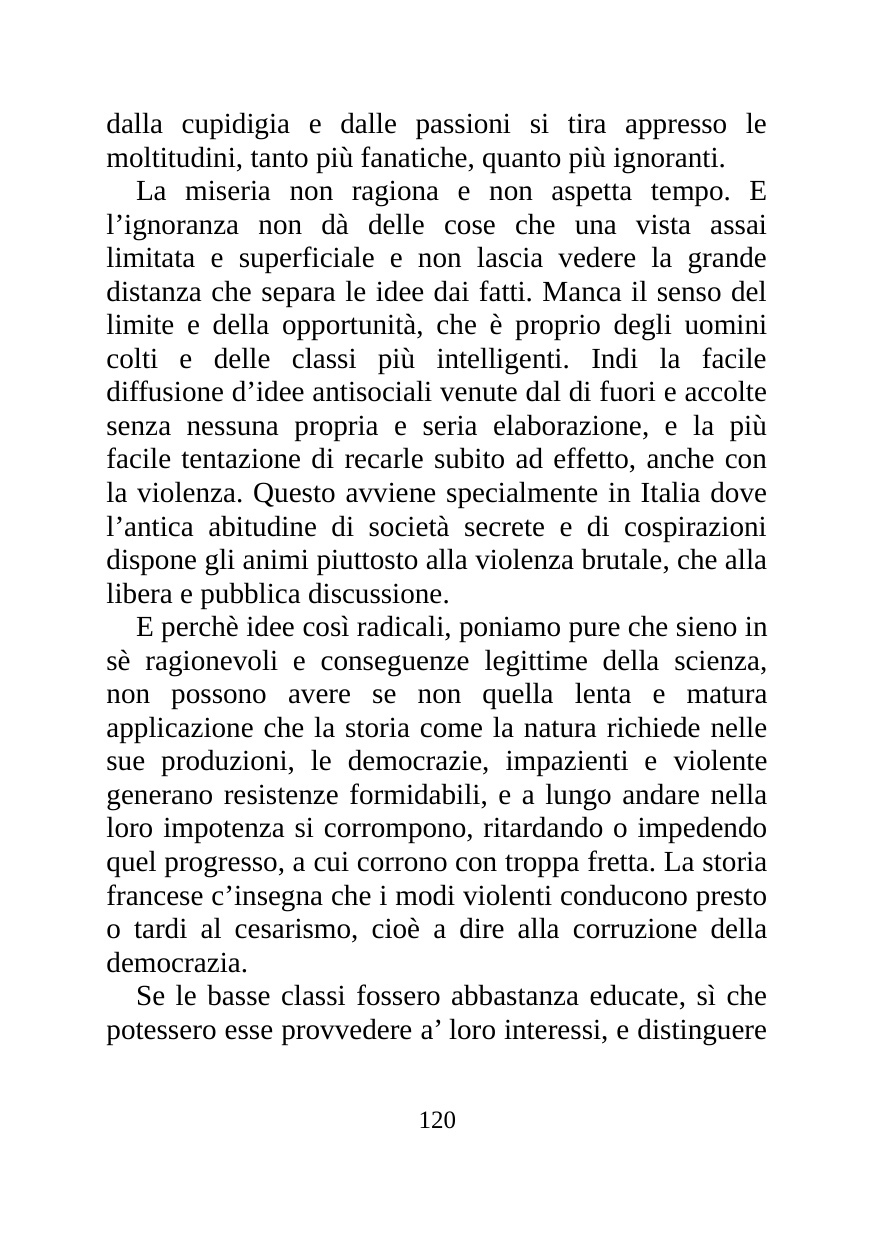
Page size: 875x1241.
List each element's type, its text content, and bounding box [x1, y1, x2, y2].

text La miseria non ragiona e non aspetta tempo. E l’ignoranza non dà delle cose che una vista assai limitata e superficiale e non lascia vedere la grande distanza che separa le idee dai fatti. Manca il senso del limite e della opportunità, che è proprio degli uomini colti e delle classi più intelligenti. Indi la facile diffusione d’idee antisociali venute dal di fuori e accolte senza nessuna propria e seria elaborazione, e la più facile tentazione di recarle subito ad effetto, anche con la violenza. Questo avviene specialmente in Italia dove l’antica abitudine di società secrete e di cospirazioni dispone gli animi piuttosto alla violenza brutale, che alla libera e pubblica discussione. [106, 173, 768, 609]
text dalla cupidigia e dalle passioni si tira appresso le moltitudini, tanto più fanatiche, quanto più ignoranti. [106, 106, 768, 173]
text E perchè idee così radicali, poniamo pure che sieno in sè ragionevoli e conseguenze legittime della scienza, non possono avere se non quella lenta e matura applicazione che la storia come la natura richiede nelle sue produzioni, le democrazie, impazienti e violente generano resistenze formidabili, e a lungo andare nella loro impotenza si corrompono, ritardando o impedendo quel progresso, a cui corrono con troppa fretta. La storia francese c’insegna che i modi violenti conducono presto o tardi al cesarismo, cioè a dire alla corruzione della democrazia. [106, 609, 768, 978]
text Se le basse classi fossero abbastanza educate, sì che potessero esse provvedere a’ loro interessi, e distinguere [106, 978, 768, 1045]
